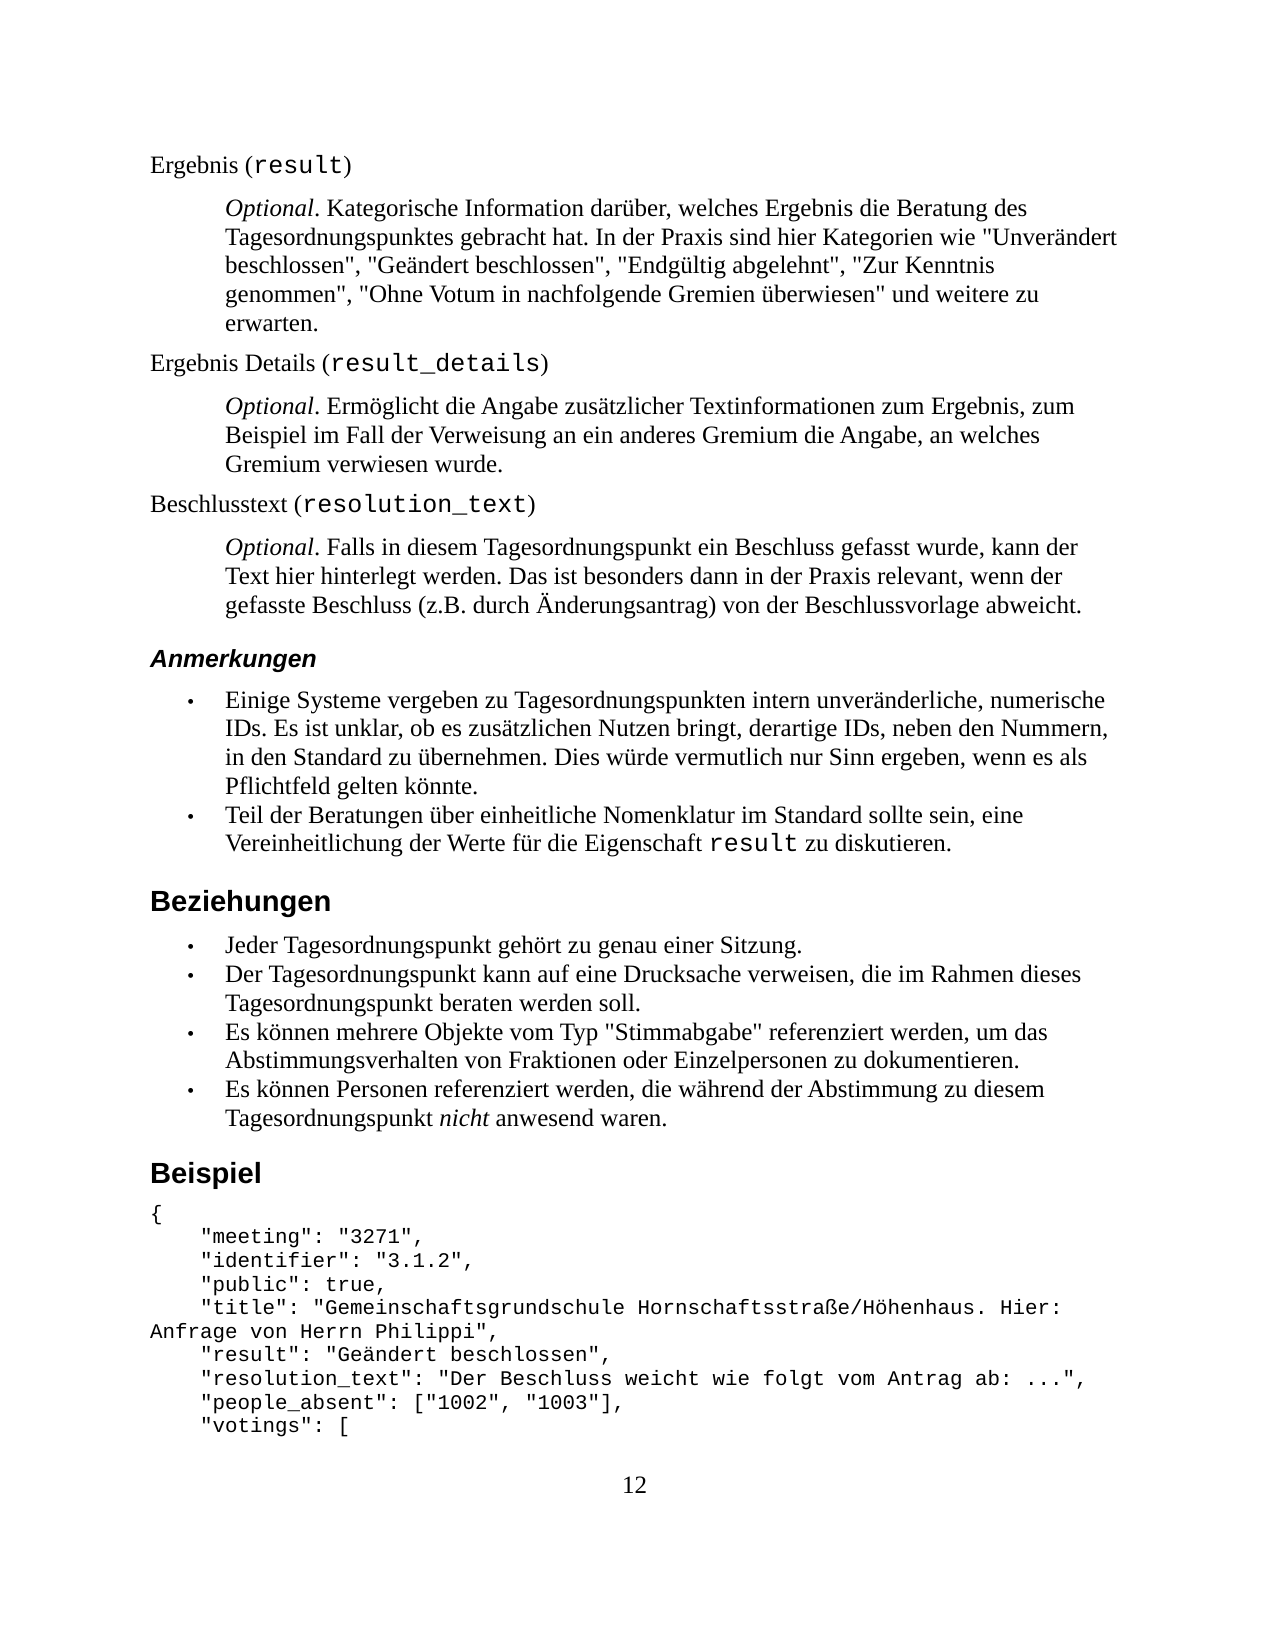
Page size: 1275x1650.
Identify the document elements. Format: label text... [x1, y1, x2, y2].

text "meeting": "3271", [150, 1226, 1125, 1250]
text "identifier": "3.1.2", [150, 1250, 1125, 1273]
text "title": "Gemeinschaftsgrundschule Hornschaftsstraße/Höhenhaus. Hier: Anfrage von Herrn Philippi", [150, 1297, 1125, 1344]
list Einige Systeme vergeben zu Tagesordnungspunkten intern unveränderliche, numerische IDs. Es ist unklar, ob es zusätzlichen Nutzen bringt, derartige IDs, neben den Nummern, in den Standard zu übernehmen. Dies würde vermutlich nur Sinn ergeben, wenn es als Pflichtfeld gelten könnte. [187, 685, 1125, 800]
list Jeder Tagesordnungspunkt gehört zu genau einer Sitzung. [187, 930, 1125, 959]
list Der Tagesordnungspunkt kann auf eine Drucksache verweisen, die im Rahmen dieses Tagesordnungspunkt beraten werden soll. [187, 959, 1125, 1017]
subtitle Beziehungen [150, 884, 1125, 918]
text "people_absent": ["1002", "1003"], [150, 1392, 1125, 1415]
text "public": true, [150, 1273, 1125, 1297]
text Ergebnis Details (result_details) [150, 348, 1125, 379]
text "votings": [ [150, 1415, 1125, 1439]
text "resolution_text": "Der Beschluss weicht wie folgt vom Antrag ab: ...", [150, 1368, 1125, 1392]
text Beschlusstext (resolution_text) [150, 489, 1125, 520]
text { [150, 1203, 1125, 1226]
subtitle Anmerkungen [150, 644, 1125, 672]
list Teil der Beratungen über einheitliche Nomenklatur im Standard sollte sein, eine Vereinheitlichung der Werte für die Eigenschaft result zu diskutieren. [187, 800, 1125, 859]
list Es können mehrere Objekte vom Typ "Stimmabgabe" referenziert werden, um das Abstimmungsverhalten von Fraktionen oder Einzelpersonen zu dokumentieren. [187, 1017, 1125, 1074]
list Es können Personen referenziert werden, die während der Abstimmung zu diesem Tagesordnungspunkt nicht anwesend waren. [187, 1074, 1125, 1132]
text Optional. Kategorische Information darüber, welches Ergebnis die Beratung des Tagesordnungspunktes gebracht hat. In der Praxis sind hier Kategorien wie "Unverändert beschlossen", "Geändert beschlossen", "Endgültig abgelehnt", "Zur Kenntnis genommen", "Ohne Votum in nachfolgende Gremien überwiesen" und weitere zu erwarten. [225, 193, 1125, 337]
text Optional. Ermöglicht die Angabe zusätzlicher Textinformationen zum Ergebnis, zum Beispiel im Fall der Verweisung an ein anderes Gremium die Angabe, an welches Gremium verwiesen wurde. [225, 391, 1125, 478]
text "result": "Geändert beschlossen", [150, 1344, 1125, 1368]
text Ergebnis (result) [150, 150, 1125, 181]
subtitle Beispiel [150, 1157, 1125, 1190]
text Optional. Falls in diesem Tagesordnungspunkt ein Beschluss gefasst wurde, kann der Text hier hinterlegt werden. Das ist besonders dann in der Praxis relevant, wenn der gefasste Beschluss (z.B. durch Änderungsantrag) von der Beschlussvorlage abweicht. [225, 532, 1125, 619]
